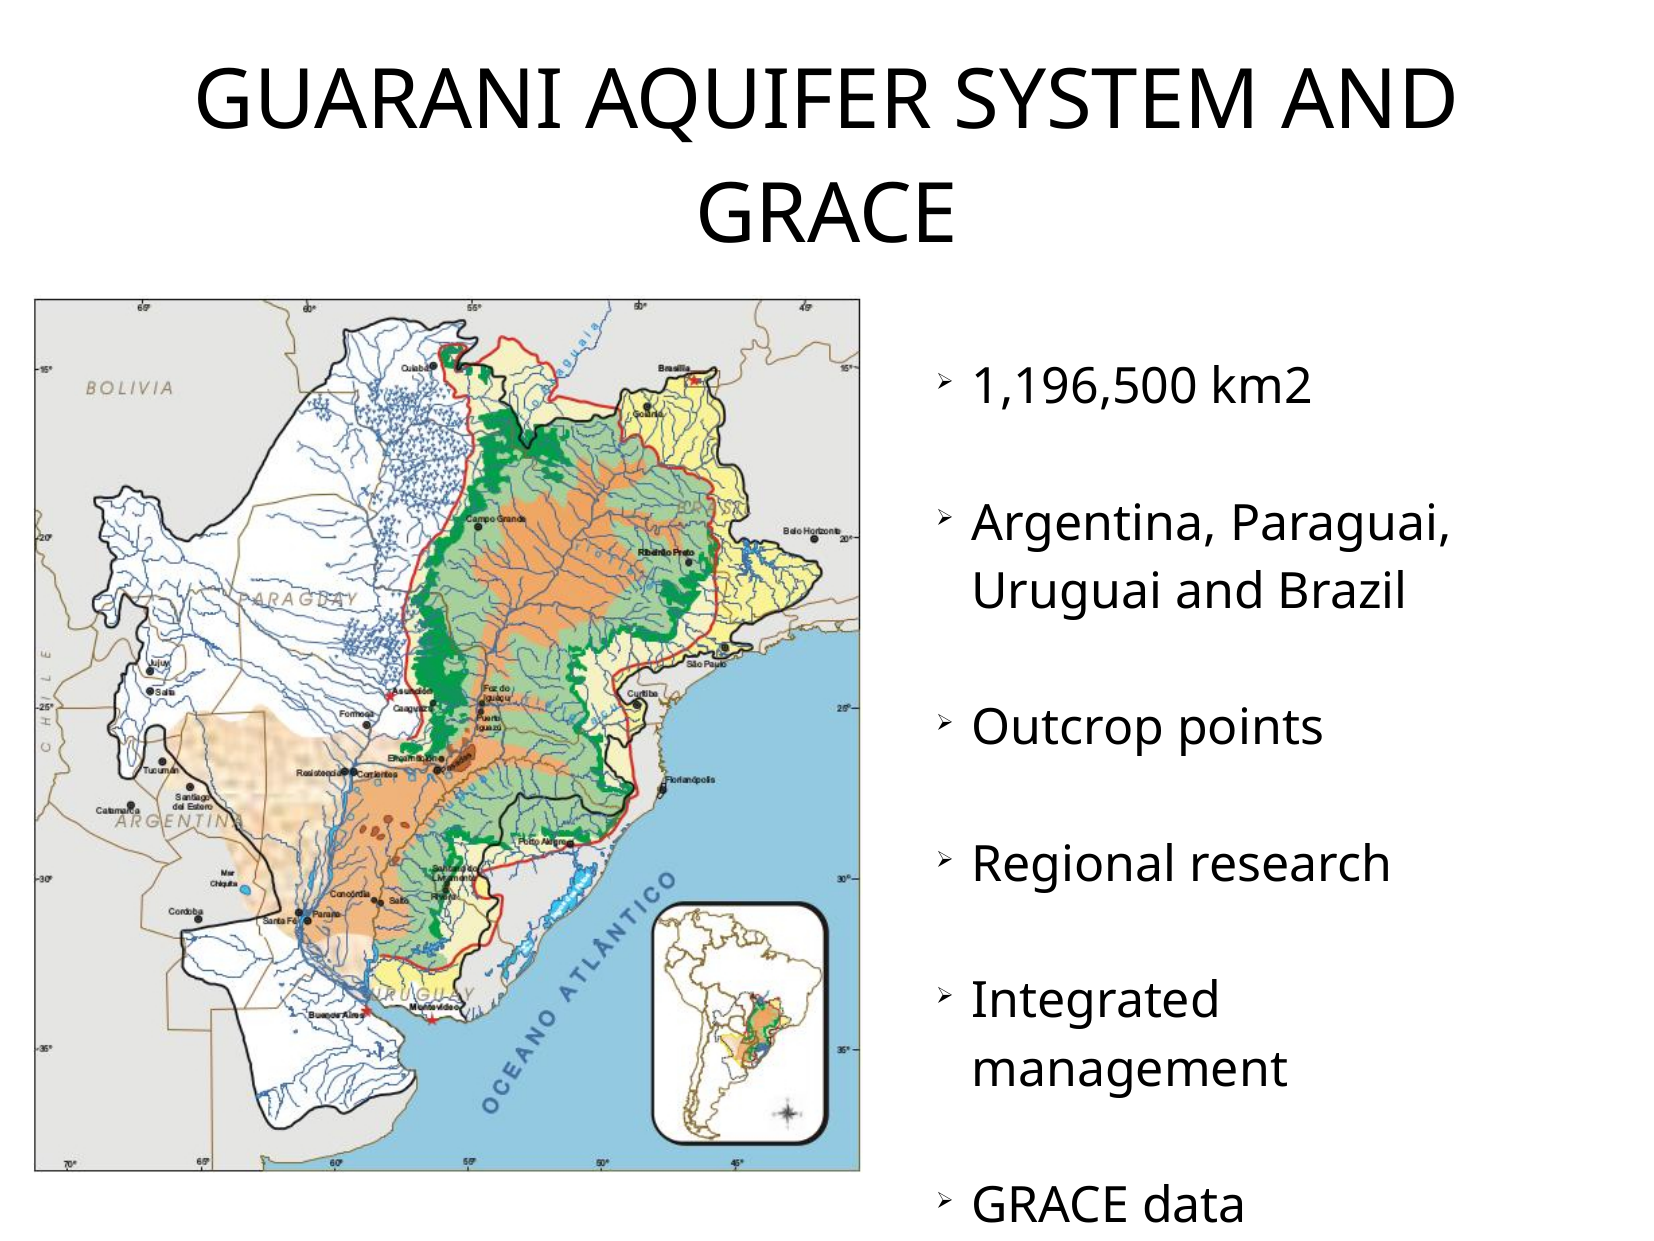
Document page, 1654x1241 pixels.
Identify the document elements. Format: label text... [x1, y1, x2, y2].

title GUARANI AQUIFER SYSTEM AND GRACE [82, 49, 1571, 257]
picture [33, 295, 863, 1173]
text_box 1,196,500 km2 Argentina, Paraguai, Uruguai and Brazil Outcrop points Regional research Integrated management GRACE data [921, 342, 1548, 1030]
